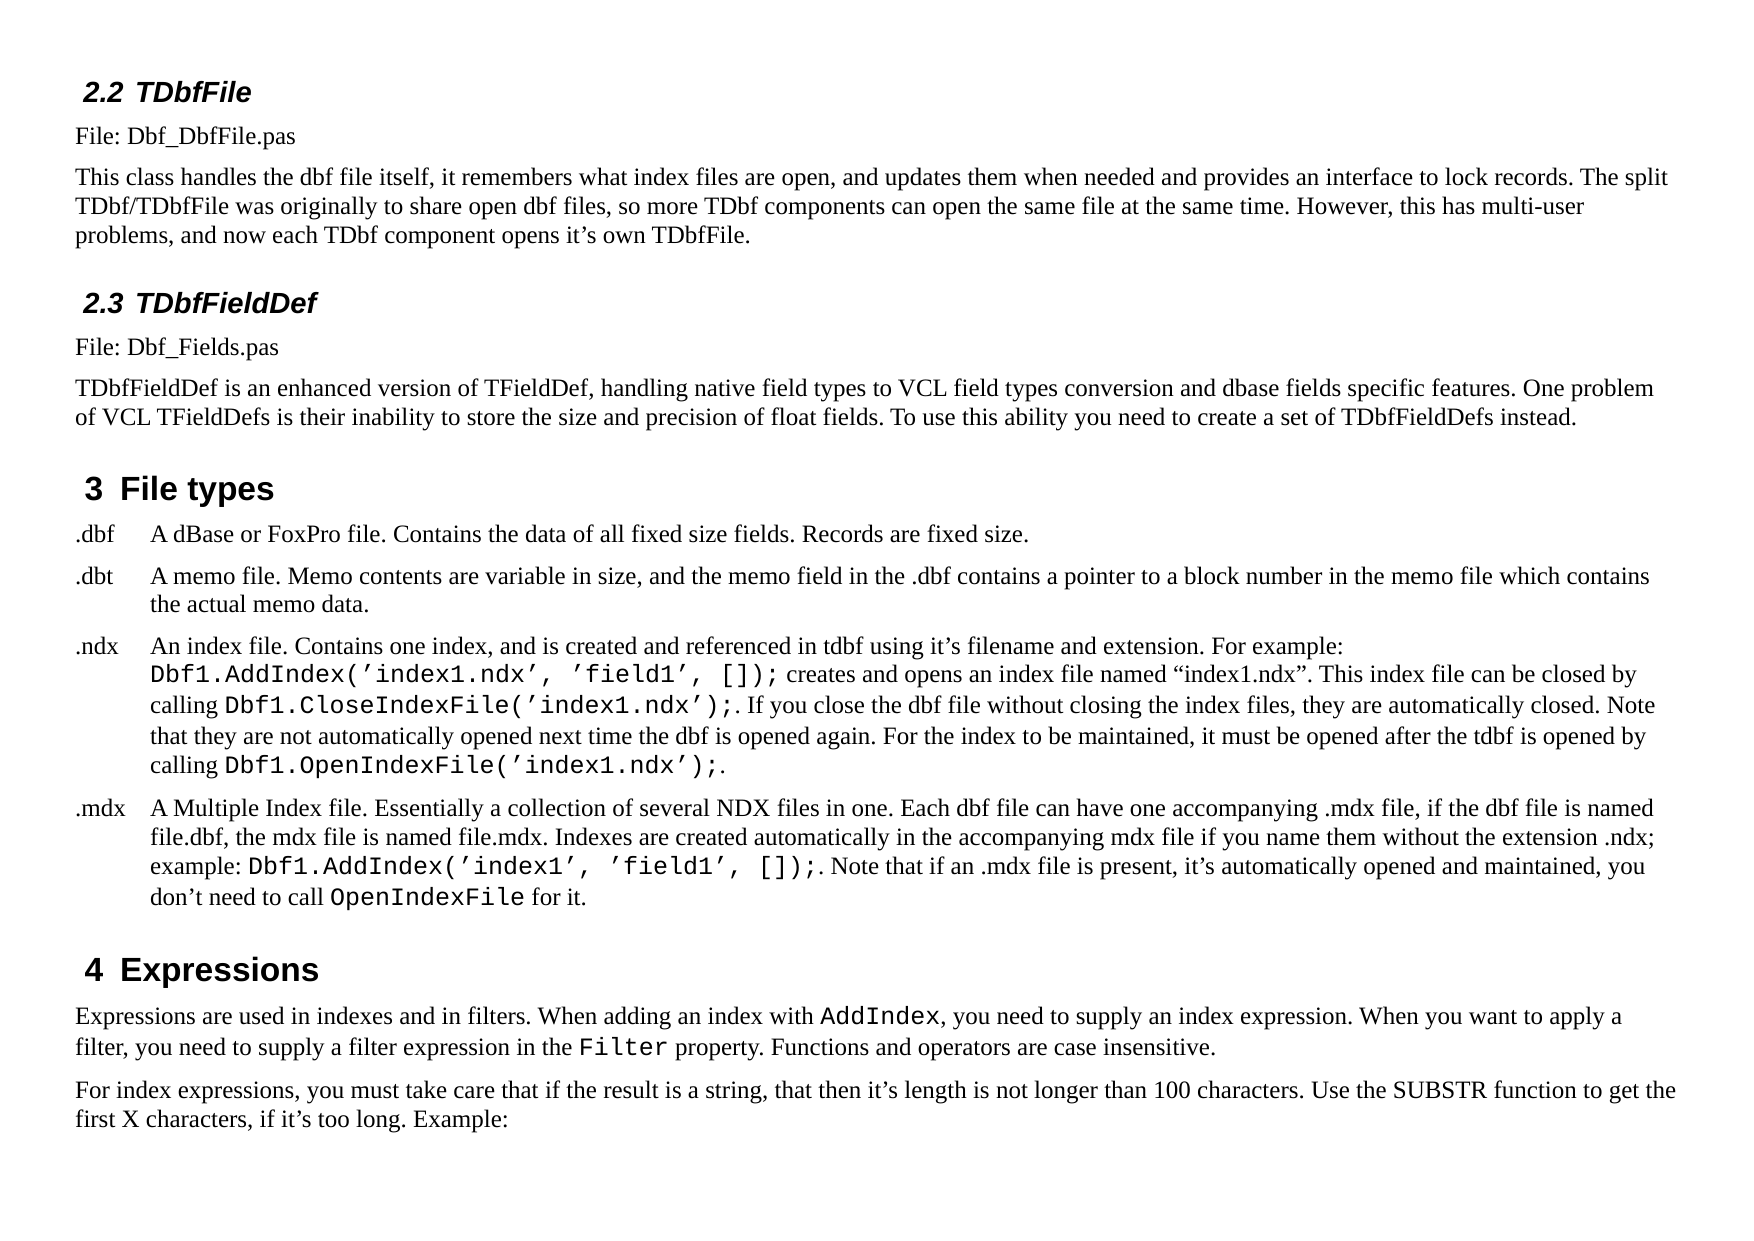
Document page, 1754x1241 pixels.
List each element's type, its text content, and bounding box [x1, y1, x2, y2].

text .dbt A memo file. Memo contents are variable in size, and the memo field in the .dbf contains a pointer to a block number in the memo file which contains the actual memo data. [75, 561, 1679, 618]
text For index expressions, you must take care that if the result is a string, that then it’s length is not longer than 100 characters. Use the SUBSTR function to get the first X characters, if it’s too long. Example: [75, 1075, 1679, 1133]
text .mdx A Multiple Index file. Essentially a collection of several NDX files in one. Each dbf file can have one accompanying .mdx file, if the dbf file is named file.dbf, the mdx file is named file.mdx. Indexes are created automatically in the accompanying mdx file if you name them without the extension .ndx; example: Dbf1.AddIndex(’index1’, ’field1’, []);. Note that if an .mdx file is present, it’s automatically opened and maintained, you don’t need to call OpenIndexFile for it. [75, 793, 1679, 912]
text File: Dbf_DbfFile.pas [75, 121, 1679, 150]
subtitle File types [75, 468, 1679, 507]
subtitle Expressions [75, 950, 1679, 988]
text TDbfFieldDef is an enhanced version of TFieldDef, handling native field types to VCL field types conversion and dbase fields specific features. One problem of VCL TFieldDefs is their inability to store the size and precision of float fields. To use this ability you need to create a set of TDbfFieldDefs instead. [75, 373, 1679, 431]
text .dbf A dBase or FoxPro file. Contains the data of all fixed size fields. Records are fixed size. [75, 519, 1679, 548]
text .ndx An index file. Contains one index, and is created and referenced in tdbf using it’s filename and extension. For example: Dbf1.AddIndex(’index1.ndx’, ’field1’, []); creates and opens an index file named “index1.ndx”. This index file can be closed by calling Dbf1.CloseIndexFile(’index1.ndx’);. If you close the dbf file without closing the index files, they are automatically closed. Note that they are not automatically opened next time the dbf is opened again. For the index to be maintained, it must be opened after the tdbf is opened by calling Dbf1.OpenIndexFile(’index1.ndx’);. [75, 631, 1679, 781]
text File: Dbf_Fields.pas [75, 332, 1679, 361]
text Expressions are used in indexes and in filters. When adding an index with AddIndex, you need to supply an index expression. When you want to apply a filter, you need to supply a filter expression in the Filter property. Functions and operators are case insensitive. [75, 1001, 1679, 1063]
subtitle TDbfFieldDef [75, 286, 1679, 319]
subtitle TDbfFile [75, 75, 1679, 108]
text This class handles the dbf file itself, it remembers what index files are open, and updates them when needed and provides an interface to lock records. The split TDbf/TDbfFile was originally to share open dbf files, so more TDbf components can open the same file at the same time. However, this has multi-user problems, and now each TDbf component opens it’s own TDbfFile. [75, 162, 1679, 248]
